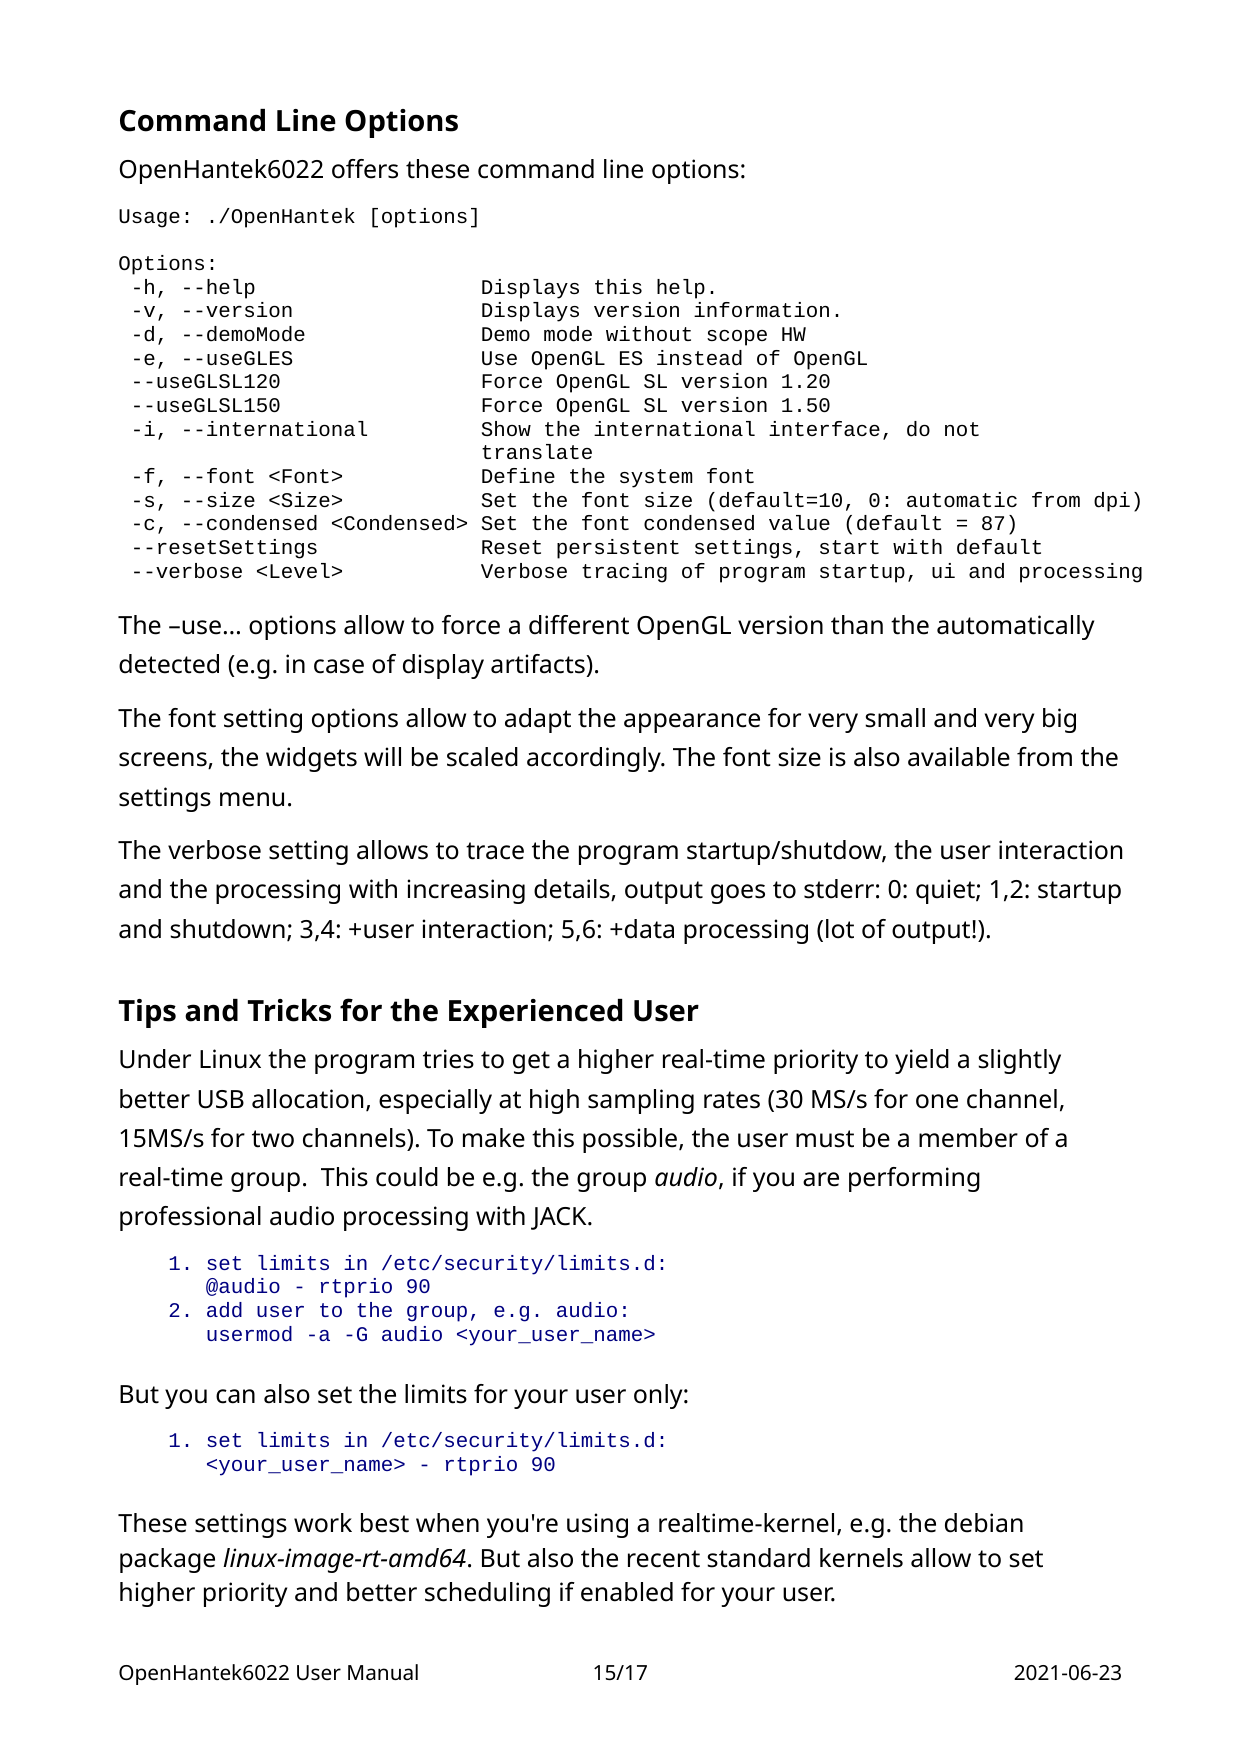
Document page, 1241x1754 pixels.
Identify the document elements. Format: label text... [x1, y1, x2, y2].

text The font setting options allow to adapt the appearance for very small and very big screens, the widgets will be scaled accordingly. The font size is also available from the settings menu. [118, 701, 1122, 813]
text <your_user_name> - rtprio 90 [118, 1454, 1122, 1478]
text 2. add user to the group, e.g. audio: [118, 1300, 1122, 1323]
text -f, --font <Font> Define the system font [118, 466, 1122, 490]
text -h, --help Displays this help. [118, 277, 1122, 301]
text translate [118, 442, 1122, 466]
text @audio - rtprio 90 [118, 1276, 1122, 1300]
text Usage: ./OpenHantek [options] [118, 206, 1122, 229]
text -i, --international Show the international interface, do not [118, 419, 1122, 442]
text usermod -a -G audio <your_user_name> [118, 1323, 1122, 1347]
text --useGLSL120 Force OpenGL SL version 1.20 [118, 371, 1122, 395]
text -d, --demoMode Demo mode without scope HW [118, 324, 1122, 348]
text -v, --version Displays version information. [118, 301, 1122, 324]
subtitle Command Line Options [118, 100, 1122, 140]
subtitle Tips and Tricks for the Experienced User [118, 990, 1122, 1030]
text -c, --condensed <Condensed> Set the font condensed value (default = 87) [118, 513, 1122, 537]
text -s, --size <Size> Set the font size (default=10, 0: automatic from dpi) [118, 490, 1205, 513]
subtitle But you can also set the limits for your user only: [118, 1377, 1122, 1411]
text OpenHantek6022 offers these command line options: [118, 152, 1122, 186]
text The –use… options allow to force a different OpenGL version than the automatically detected (e.g. in case of display artifacts). [118, 608, 1122, 681]
text --useGLSL150 Force OpenGL SL version 1.50 [118, 395, 1122, 419]
text -e, --useGLES Use OpenGL ES instead of OpenGL [118, 348, 1122, 371]
text These settings work best when you're using a realtime-kernel, e.g. the debian package linux-image-rt-amd64. But also the recent standard kernels allow to set higher priority and better scheduling if enabled for your user. [118, 1506, 1122, 1608]
text Options: [118, 253, 1122, 277]
text 1. set limits in /etc/security/limits.d: [118, 1253, 1122, 1276]
text The verbose setting allows to trace the program startup/shutdow, the user interaction and the processing with increasing details, output goes to stderr: 0: quiet; 1,2: startup and shutdown; 3,4: +user interaction; 5,6: +data processing (lot of output!). [118, 833, 1163, 945]
text 1. set limits in /etc/security/limits.d: [118, 1430, 1122, 1454]
subtitle Under Linux the program tries to get a higher real-time priority to yield a slightly better USB allocation, especially at high sampling rates (30 MS/s for one channel, 15MS/s for two channels). To make this possible, the user must be a member of a real-time group. This could be e.g. the group audio, if you are performing professional audio processing with JACK. [118, 1042, 1122, 1233]
text --resetSettings Reset persistent settings, start with default [118, 537, 1122, 561]
text --verbose <Level> Verbose tracing of program startup, ui and processing [118, 561, 1187, 584]
